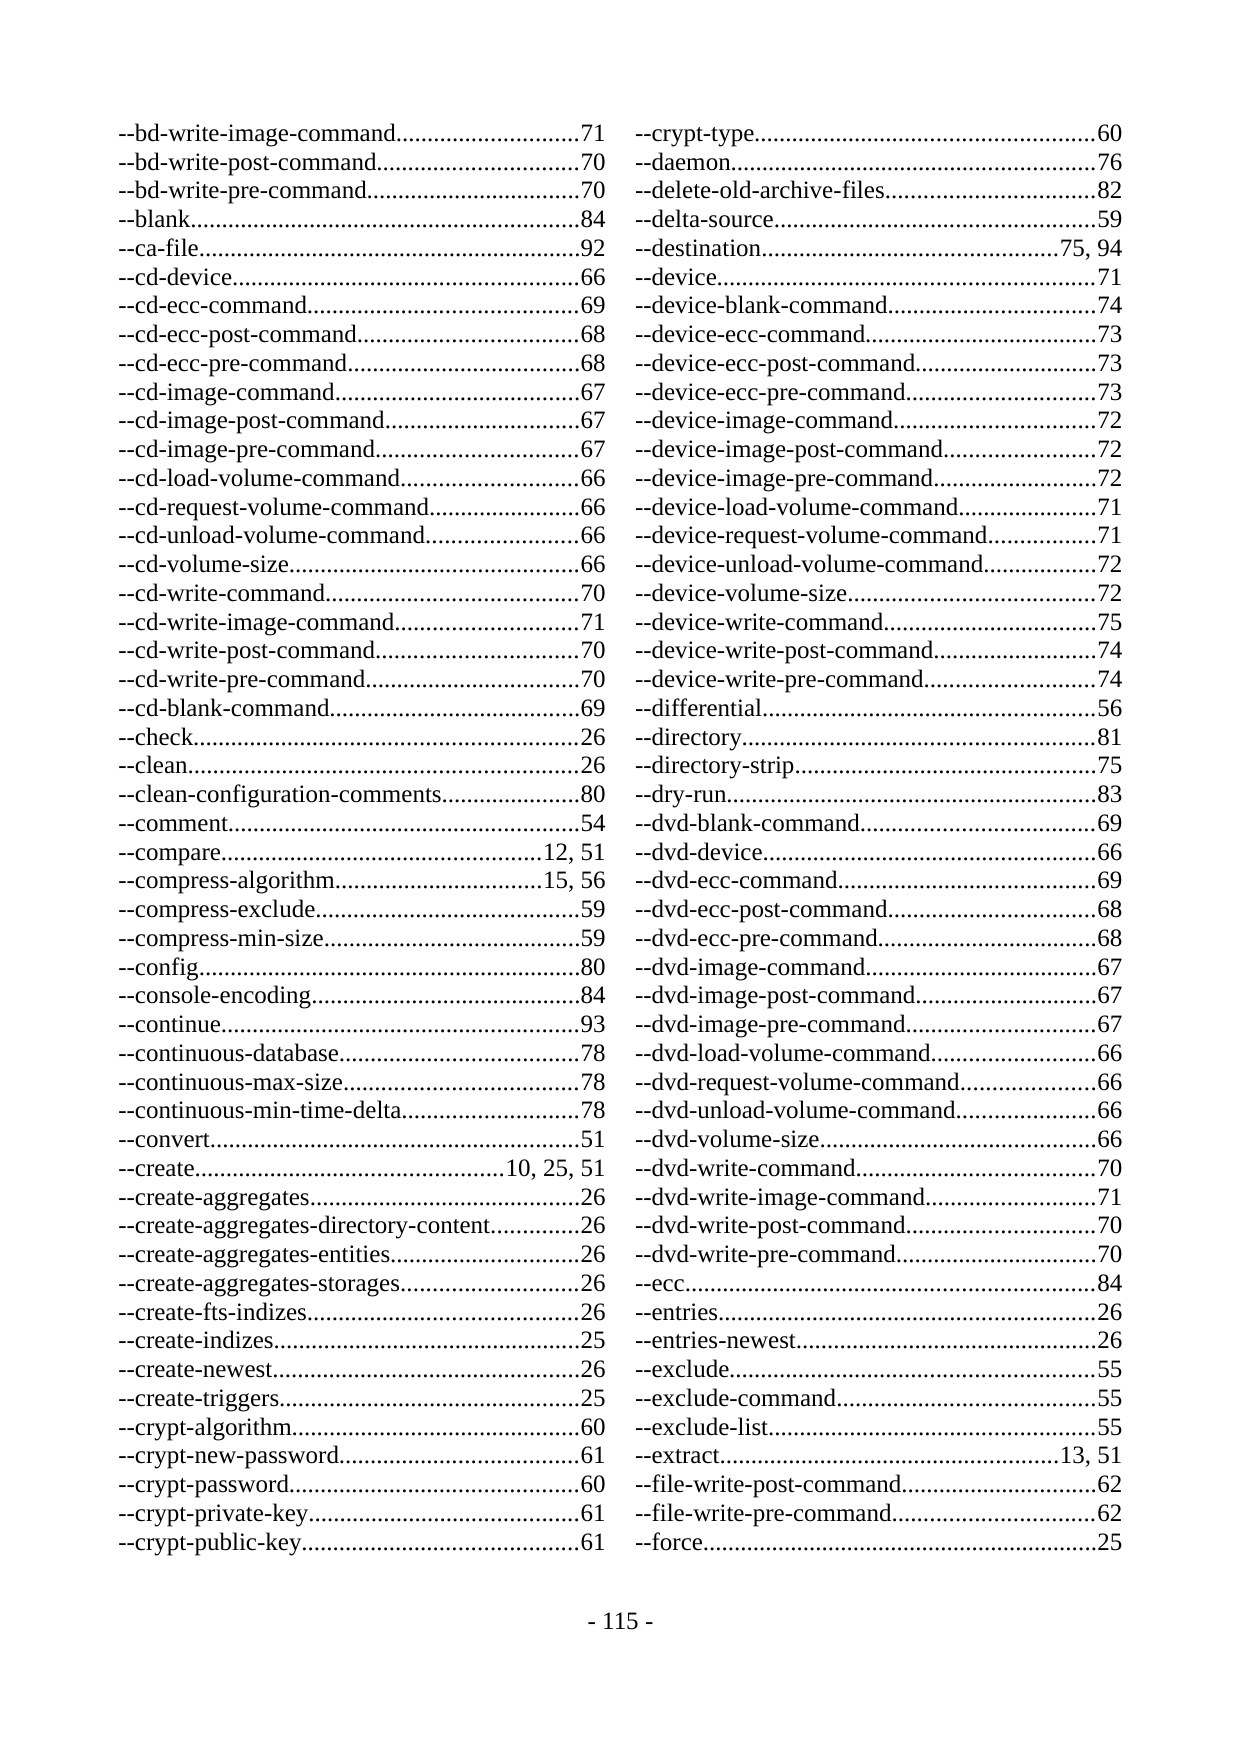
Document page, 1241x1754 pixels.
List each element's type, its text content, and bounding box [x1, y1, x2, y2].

text --dvd-ecc-pre-command 68 [635, 923, 1122, 952]
text --cd-ecc-post-command 68 [118, 319, 605, 348]
text --compress-algorithm 15, 56 [118, 866, 605, 894]
text --cd-image-command 67 [118, 377, 605, 406]
text --extract 13, 51 [635, 1441, 1122, 1469]
text --device-ecc-pre-command 73 [635, 377, 1122, 406]
text --create-triggers 25 [118, 1383, 605, 1412]
text --cd-unload-volume-command 66 [118, 521, 605, 549]
text --check 26 [118, 722, 605, 751]
text --daemon 76 [635, 147, 1122, 176]
text --exclude 55 [635, 1354, 1122, 1383]
text --continue 93 [118, 1009, 605, 1038]
text --entries-newest 26 [635, 1326, 1122, 1354]
text --blank 84 [118, 204, 605, 233]
text --compare 12, 51 [118, 837, 605, 866]
text --directory 81 [635, 722, 1122, 751]
text --device-volume-size 72 [635, 578, 1122, 607]
text --crypt-password 60 [118, 1469, 605, 1498]
text --cd-write-command 70 [118, 578, 605, 607]
text --cd-device 66 [118, 262, 605, 291]
text --entries 26 [635, 1297, 1122, 1326]
text --device-request-volume-command 71 [635, 521, 1122, 549]
text --dvd-ecc-post-command 68 [635, 894, 1122, 923]
text --device-ecc-command 73 [635, 319, 1122, 348]
text --device-blank-command 74 [635, 291, 1122, 319]
text --file-write-post-command 62 [635, 1469, 1122, 1498]
text --cd-image-pre-command 67 [118, 434, 605, 463]
text --crypt-public-key 61 [118, 1527, 605, 1556]
text --dvd-write-command 70 [635, 1153, 1122, 1182]
text --delete-old-archive-files 82 [635, 176, 1122, 204]
text --cd-ecc-pre-command 68 [118, 348, 605, 377]
text --device-load-volume-command 71 [635, 492, 1122, 521]
text --crypt-algorithm 60 [118, 1412, 605, 1441]
text --bd-write-pre-command 70 [118, 176, 605, 204]
text --cd-write-image-command 71 [118, 607, 605, 636]
text --directory-strip 75 [635, 751, 1122, 779]
text --device-image-pre-command 72 [635, 463, 1122, 492]
text --dvd-device 66 [635, 837, 1122, 866]
text --ca-file 92 [118, 233, 605, 262]
text --device-write-command 75 [635, 607, 1122, 636]
text --cd-image-post-command 67 [118, 406, 605, 434]
text --file-write-pre-command 62 [635, 1498, 1122, 1527]
text --device-image-command 72 [635, 406, 1122, 434]
text --create-aggregates-storages 26 [118, 1268, 605, 1297]
text --dvd-blank-command 69 [635, 808, 1122, 837]
text --cd‑blank-command 69 [118, 693, 605, 722]
text --dvd-image-command 67 [635, 952, 1122, 981]
text --cd-load-volume-command 66 [118, 463, 605, 492]
text --create-indizes 25 [118, 1326, 605, 1354]
text --dvd-write-pre-command 70 [635, 1239, 1122, 1268]
text --convert 51 [118, 1124, 605, 1153]
text --continuous-min-time-delta 78 [118, 1096, 605, 1124]
text --device 71 [635, 262, 1122, 291]
text --exclude-list 55 [635, 1412, 1122, 1441]
text --create-fts-indizes 26 [118, 1297, 605, 1326]
text --cd-ecc-command 69 [118, 291, 605, 319]
text --device-write-post-command 74 [635, 636, 1122, 664]
text --bd-write-image-command 71 [118, 118, 605, 147]
text --create-aggregates 26 [118, 1182, 605, 1211]
text --config 80 [118, 952, 605, 981]
text --crypt-new-password 61 [118, 1441, 605, 1469]
text --device-image-post-command 72 [635, 434, 1122, 463]
text --force 25 [635, 1527, 1122, 1556]
text --cd-volume-size 66 [118, 549, 605, 578]
text --continuous-database 78 [118, 1038, 605, 1067]
text --create-aggregates-directory-content 26 [118, 1211, 605, 1239]
text --create 10, 25, 51 [118, 1153, 605, 1182]
text --dvd-write-post-command 70 [635, 1211, 1122, 1239]
text --dvd-volume-size 66 [635, 1124, 1122, 1153]
text --cd-write-pre-command 70 [118, 664, 605, 693]
text --compress-exclude 59 [118, 894, 605, 923]
text --bd-write-post-command 70 [118, 147, 605, 176]
text --compress-min-size 59 [118, 923, 605, 952]
text --dry-run 83 [635, 779, 1122, 808]
text --clean 26 [118, 751, 605, 779]
text --dvd-load-volume-command 66 [635, 1038, 1122, 1067]
text --dvd-ecc-command 69 [635, 866, 1122, 894]
text --dvd-request-volume-command 66 [635, 1067, 1122, 1096]
text --device-write-pre-command 74 [635, 664, 1122, 693]
text --dvd-image-post-command 67 [635, 981, 1122, 1009]
text --delta-source 59 [635, 204, 1122, 233]
text --exclude-command 55 [635, 1383, 1122, 1412]
text --device-unload-volume-command 72 [635, 549, 1122, 578]
text --cd-request-volume-command 66 [118, 492, 605, 521]
text --crypt-type 60 [635, 118, 1122, 147]
text --differential 56 [635, 693, 1122, 722]
text --comment 54 [118, 808, 605, 837]
text --create-newest 26 [118, 1354, 605, 1383]
text --cd-write-post-command 70 [118, 636, 605, 664]
text --dvd-unload-volume-command 66 [635, 1096, 1122, 1124]
text --crypt-private-key 61 [118, 1498, 605, 1527]
text --device-ecc-post-command 73 [635, 348, 1122, 377]
text --ecc 84 [635, 1268, 1122, 1297]
text --clean-configuration-comments 80 [118, 779, 605, 808]
text --dvd-write-image-command 71 [635, 1182, 1122, 1211]
text --create-aggregates-entities 26 [118, 1239, 605, 1268]
text --continuous-max-size 78 [118, 1067, 605, 1096]
text --dvd-image-pre-command 67 [635, 1009, 1122, 1038]
text --destination 75, 94 [635, 233, 1122, 262]
text --console-encoding 84 [118, 981, 605, 1009]
